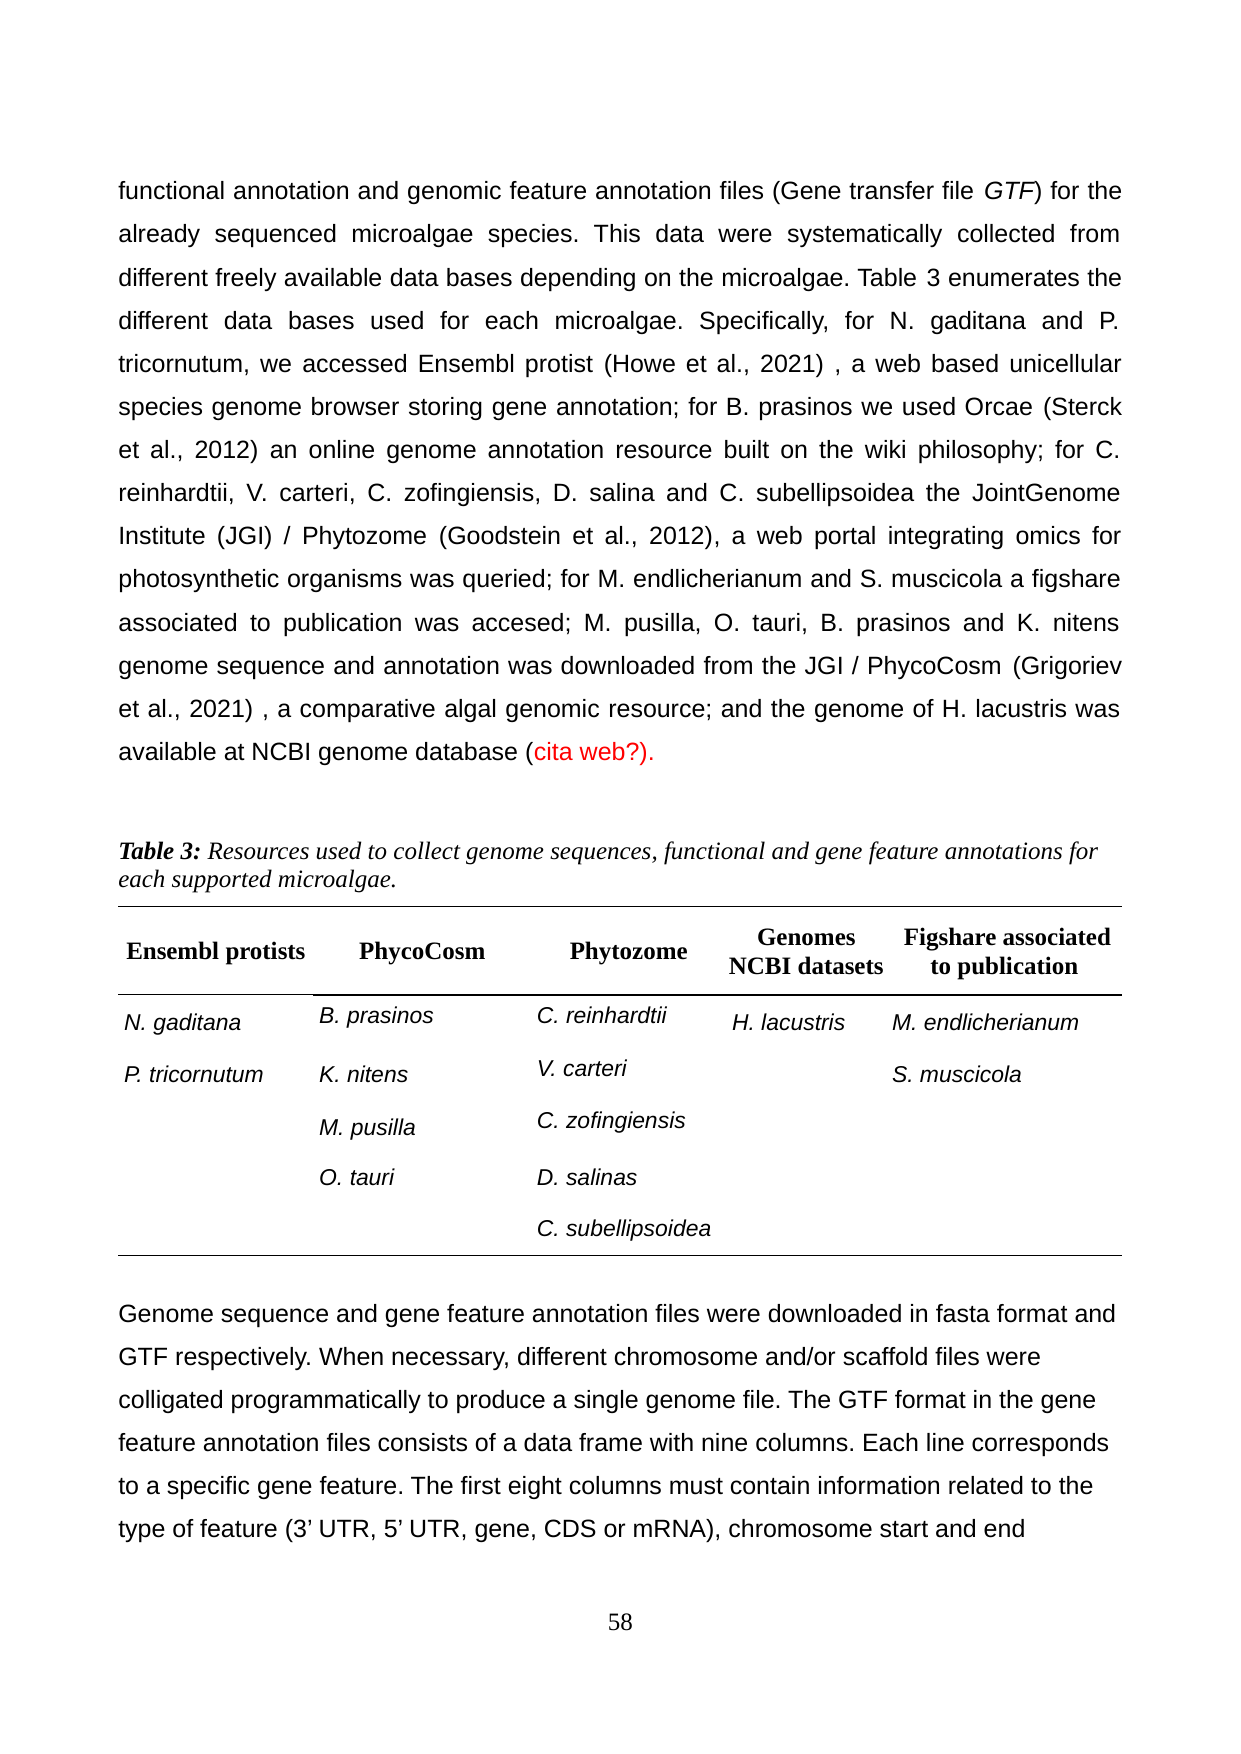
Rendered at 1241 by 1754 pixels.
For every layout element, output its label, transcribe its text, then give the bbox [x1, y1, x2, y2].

table_cell [726, 1101, 886, 1153]
text functional annotation and genomic feature annotation files (Gene transfer file GTF) for the already sequenced microalgae species. This data were systematically collected from different freely available data bases depending on the microalgae. Table 3 enumerates the different data bases used for each microalgae. Specifically, for N. gaditana and P. tricornutum, we accessed Ensembl protist (Howe et al., 2021)⁠ , a web based unicellular species genome browser storing gene annotation; for B. prasinos we used Orcae (Sterck et al., 2012)⁠ an online genome annotation resource built on the wiki philosophy; for C. reinhardtii, V. carteri, C. zofingiensis, D. salina and C. subellipsoidea the JointGenome Institute (JGI) / Phytozome (Goodstein et al., 2012)⁠, a web portal integrating omics for photosynthetic organisms was queried; for M. endlicherianum and S. muscicola a figshare associated to publication was accesed; M. pusilla, O. tauri, B. prasinos and K. nitens genome sequence and annotation was downloaded from the JGI / PhycoCosm (Grigoriev et al., 2021)⁠ , a comparative algal genomic resource; and the genome of H. lacustris was available at NCBI genome database (cita web?). [118, 176, 1122, 766]
table_cell P. tricornutum [118, 1048, 313, 1101]
text Table 3: Resources used to collect genome sequences, functional and gene feature annotations for each supported microalgae. [118, 836, 1122, 893]
table_cell [726, 1048, 886, 1101]
table_cell C. subellipsoidea [531, 1201, 726, 1255]
table_cell [886, 1153, 1122, 1201]
table_cell M. endlicherianum [886, 996, 1122, 1048]
table_cell [886, 1201, 1122, 1255]
text Genome sequence and gene feature annotation files were downloaded in fasta format and GTF respectively. When necessary, different chromosome and/or scaffold files were colligated programmatically to produce a single genome file. The GTF format in the gene feature annotation files consists of a data frame with nine columns. Each line corresponds to a specific gene feature. The first eight columns must contain information related to the type of feature (3’ UTR, 5’ UTR, gene, CDS or mRNA), chromosome start and end [118, 1299, 1122, 1543]
table_cell [118, 1153, 313, 1201]
table_header Ensembl protists [118, 907, 313, 994]
table_cell [118, 1201, 313, 1255]
table_cell C. zofingiensis [531, 1101, 726, 1153]
table_cell K. nitens [313, 1048, 531, 1101]
table_cell V. carteri [531, 1048, 726, 1101]
table_header PhycoCosm [313, 907, 531, 994]
table_cell [726, 1201, 886, 1255]
table_cell H. lacustris [726, 996, 886, 1048]
table_cell [886, 1101, 1122, 1153]
table_cell [726, 1153, 886, 1201]
table_header Phytozome [531, 907, 726, 994]
table_cell D. salinas [531, 1153, 726, 1201]
table_cell N. gaditana [118, 995, 313, 1048]
table_cell O. tauri [313, 1153, 531, 1201]
table_cell B. prasinos [313, 996, 531, 1048]
table_header Figshare associated to publication [886, 907, 1122, 994]
table_cell C. reinhardtii [531, 996, 726, 1048]
table_header Genomes NCBI datasets [726, 907, 886, 994]
table_cell M. pusilla [313, 1101, 531, 1153]
table_cell S. muscicola [886, 1048, 1122, 1101]
table_cell [313, 1201, 531, 1255]
table_cell [118, 1101, 313, 1153]
